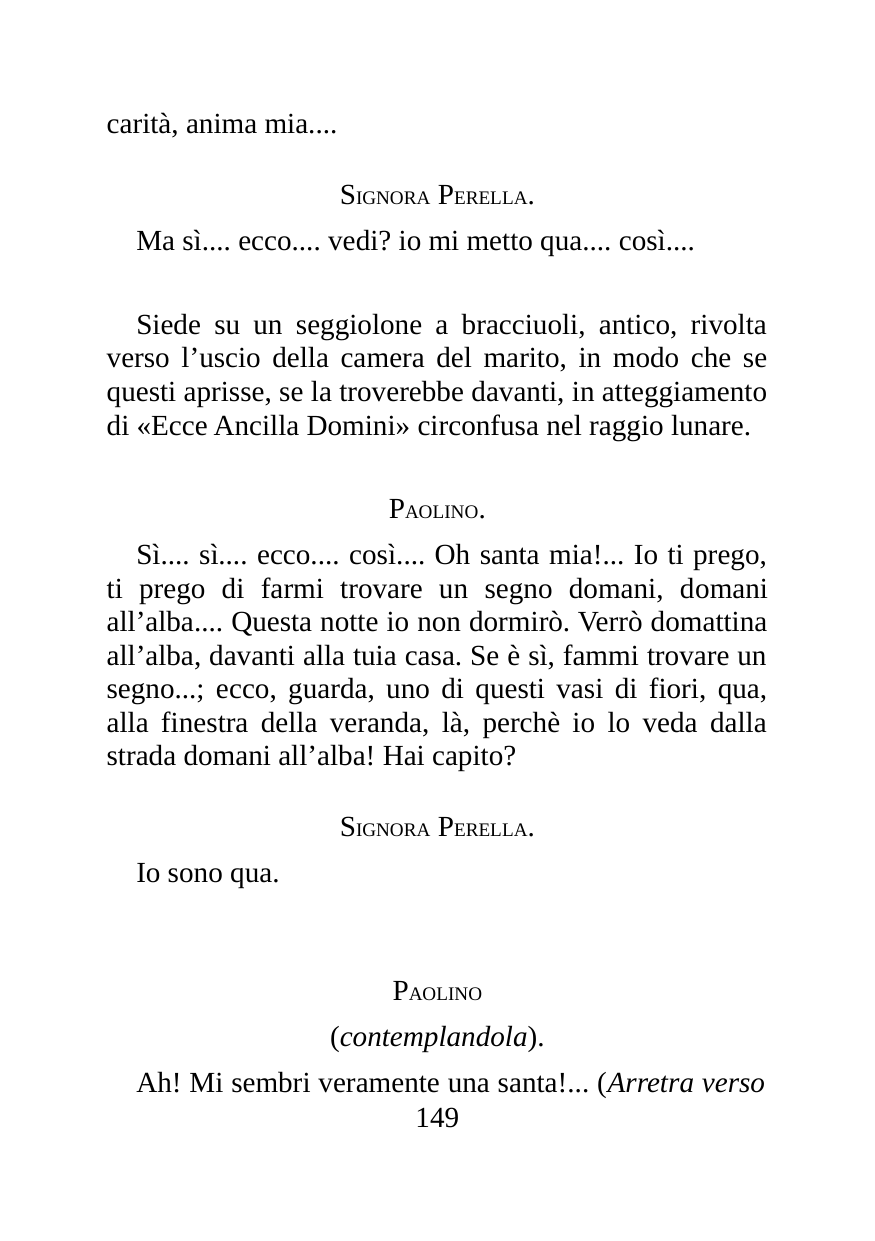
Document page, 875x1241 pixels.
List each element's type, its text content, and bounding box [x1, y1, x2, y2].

text Paolino [106, 973, 768, 1006]
text Signora Perella. [106, 809, 768, 843]
text Ma sì.... ecco.... vedi? io mi metto qua.... così.... [106, 223, 768, 257]
text Io sono qua. [106, 856, 768, 889]
text carità, anima mia.... [106, 106, 768, 140]
text Signora Perella. [106, 177, 768, 211]
text (contemplandola). [106, 1019, 768, 1052]
text Sì.... sì.... ecco.... così.... Oh santa mia!... Io ti prego, ti prego di farmi trovare un segno domani, domani all’alba.... Questa notte io non dormirò. Verrò domattina all’alba, davanti alla tuia casa. Se è sì, fammi trovare un segno...; ecco, guarda, uno di questi vasi di fiori, qua, alla finestra della veranda, là, perchè io lo veda dalla strada domani all’alba! Hai capito? [106, 537, 768, 772]
text Paolino. [106, 491, 768, 525]
text Ah! Mi sembri veramente una santa!... (Arretra verso [106, 1065, 768, 1098]
text Siede su un seggiolone a bracciuoli, antico, rivolta verso l’uscio della camera del marito, in modo che se questi aprisse, se la troverebbe davanti, in atteggiamento di «Ecce Ancilla Domini» circonfusa nel raggio lunare. [106, 307, 768, 441]
